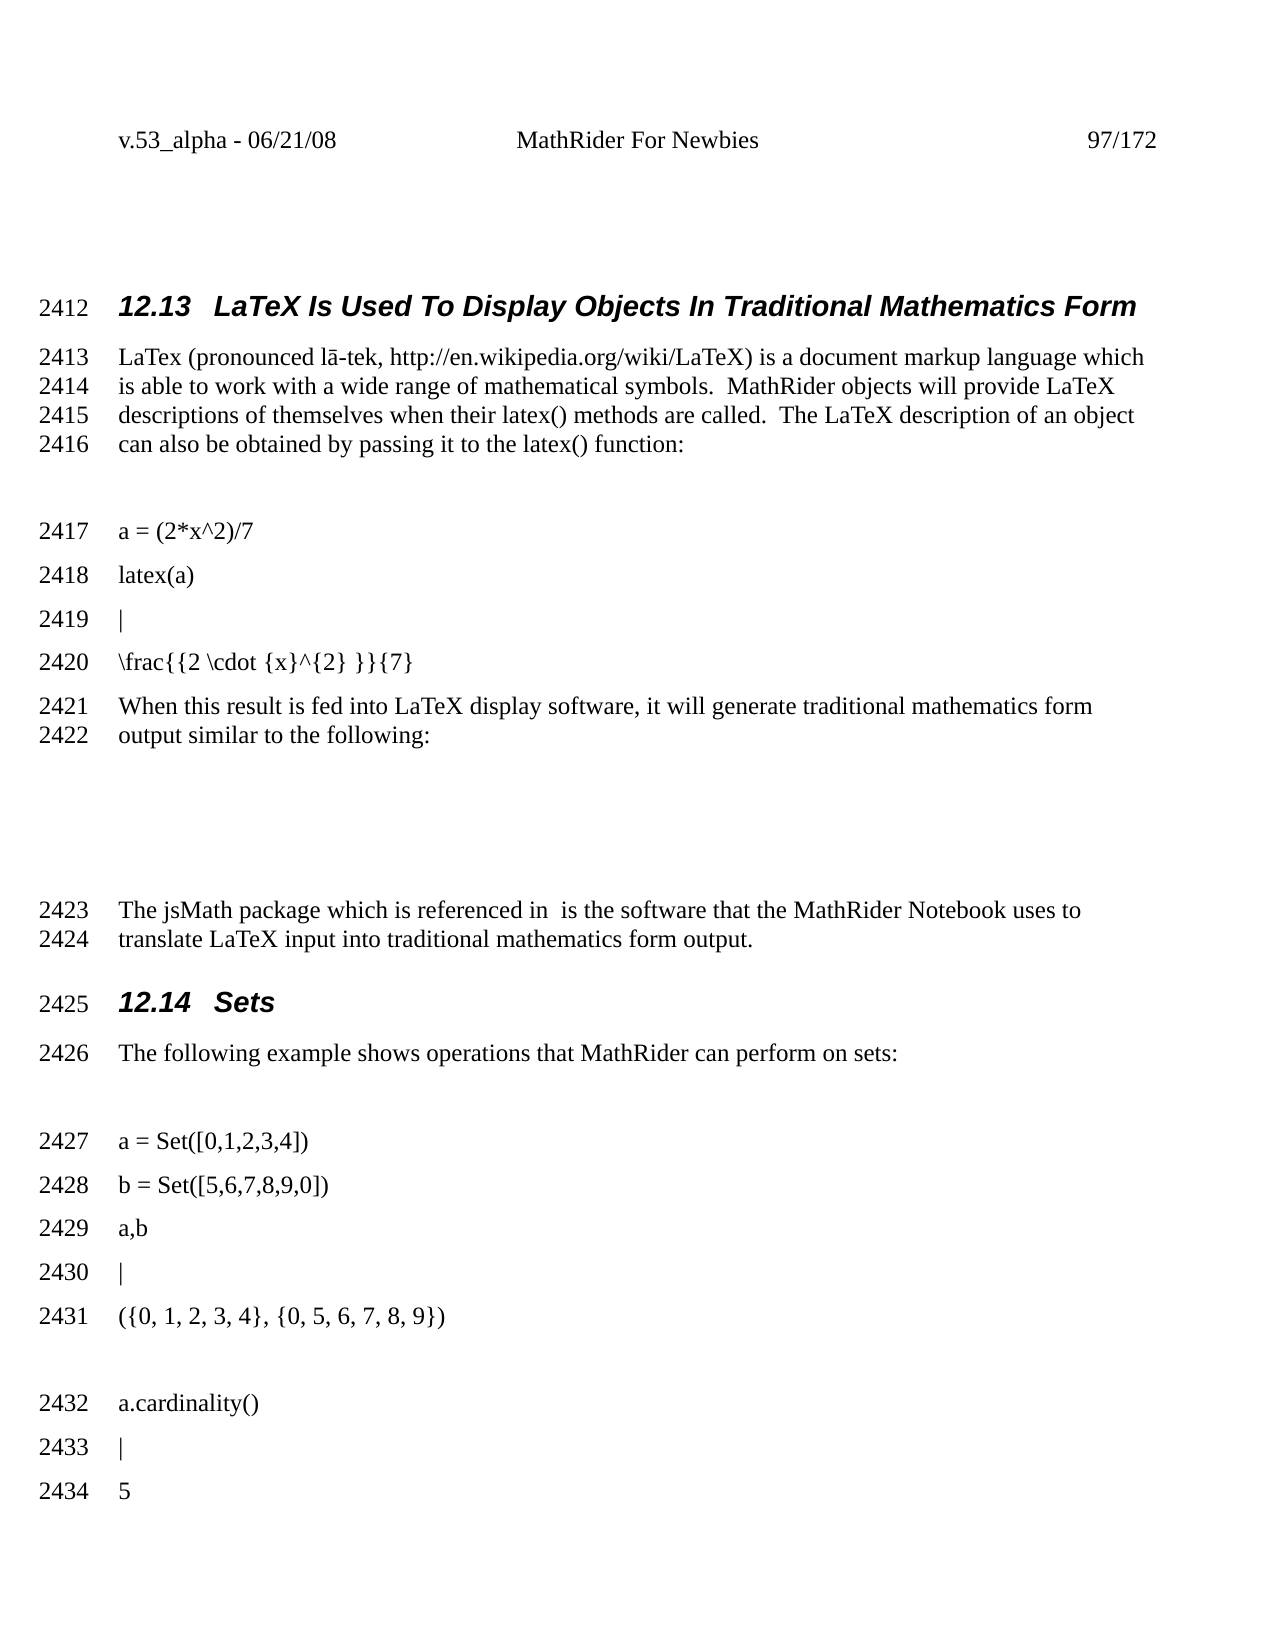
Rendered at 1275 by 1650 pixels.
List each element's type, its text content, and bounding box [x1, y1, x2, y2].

text a = Set([0,1,2,3,4]) [118, 1126, 1157, 1155]
text When this result is fed into LaTeX display software, it will generate traditional mathematics form output similar to the following: [118, 691, 1157, 749]
text ({0, 1, 2, 3, 4}, {0, 5, 6, 7, 8, 9}) [118, 1301, 1157, 1330]
text | [118, 1432, 1157, 1461]
text \frac{{2 \cdot {x}^{2} }}{7} [118, 647, 1157, 676]
text LaTex (pronounced lā-tek, http://en.wikipedia.org/wiki/LaTeX) is a document markup language which is able to work with a wide range of mathematical symbols. MathRider objects will provide LaTeX descriptions of themselves when their latex() methods are called. The LaTeX description of an object can also be obtained by passing it to the latex() function: [118, 342, 1157, 457]
text The jsMath package which is referenced in is the software that the MathRider Notebook uses to translate LaTeX input into traditional mathematics form output. [118, 895, 1157, 952]
text 5 [118, 1476, 1157, 1505]
text a.cardinality() [118, 1388, 1157, 1417]
subtitle Sets [118, 985, 1157, 1018]
text a = (2*x^2)/7 [118, 516, 1157, 545]
text latex(a) [118, 560, 1157, 589]
text The following example shows operations that MathRider can perform on sets: [118, 1038, 1157, 1067]
subtitle LaTeX Is Used To Display Objects In Traditional Mathematics Form [118, 289, 1157, 322]
text a,b [118, 1213, 1157, 1242]
text | [118, 1257, 1157, 1286]
text b = Set([5,6,7,8,9,0]) [118, 1170, 1157, 1198]
text | [118, 604, 1157, 632]
